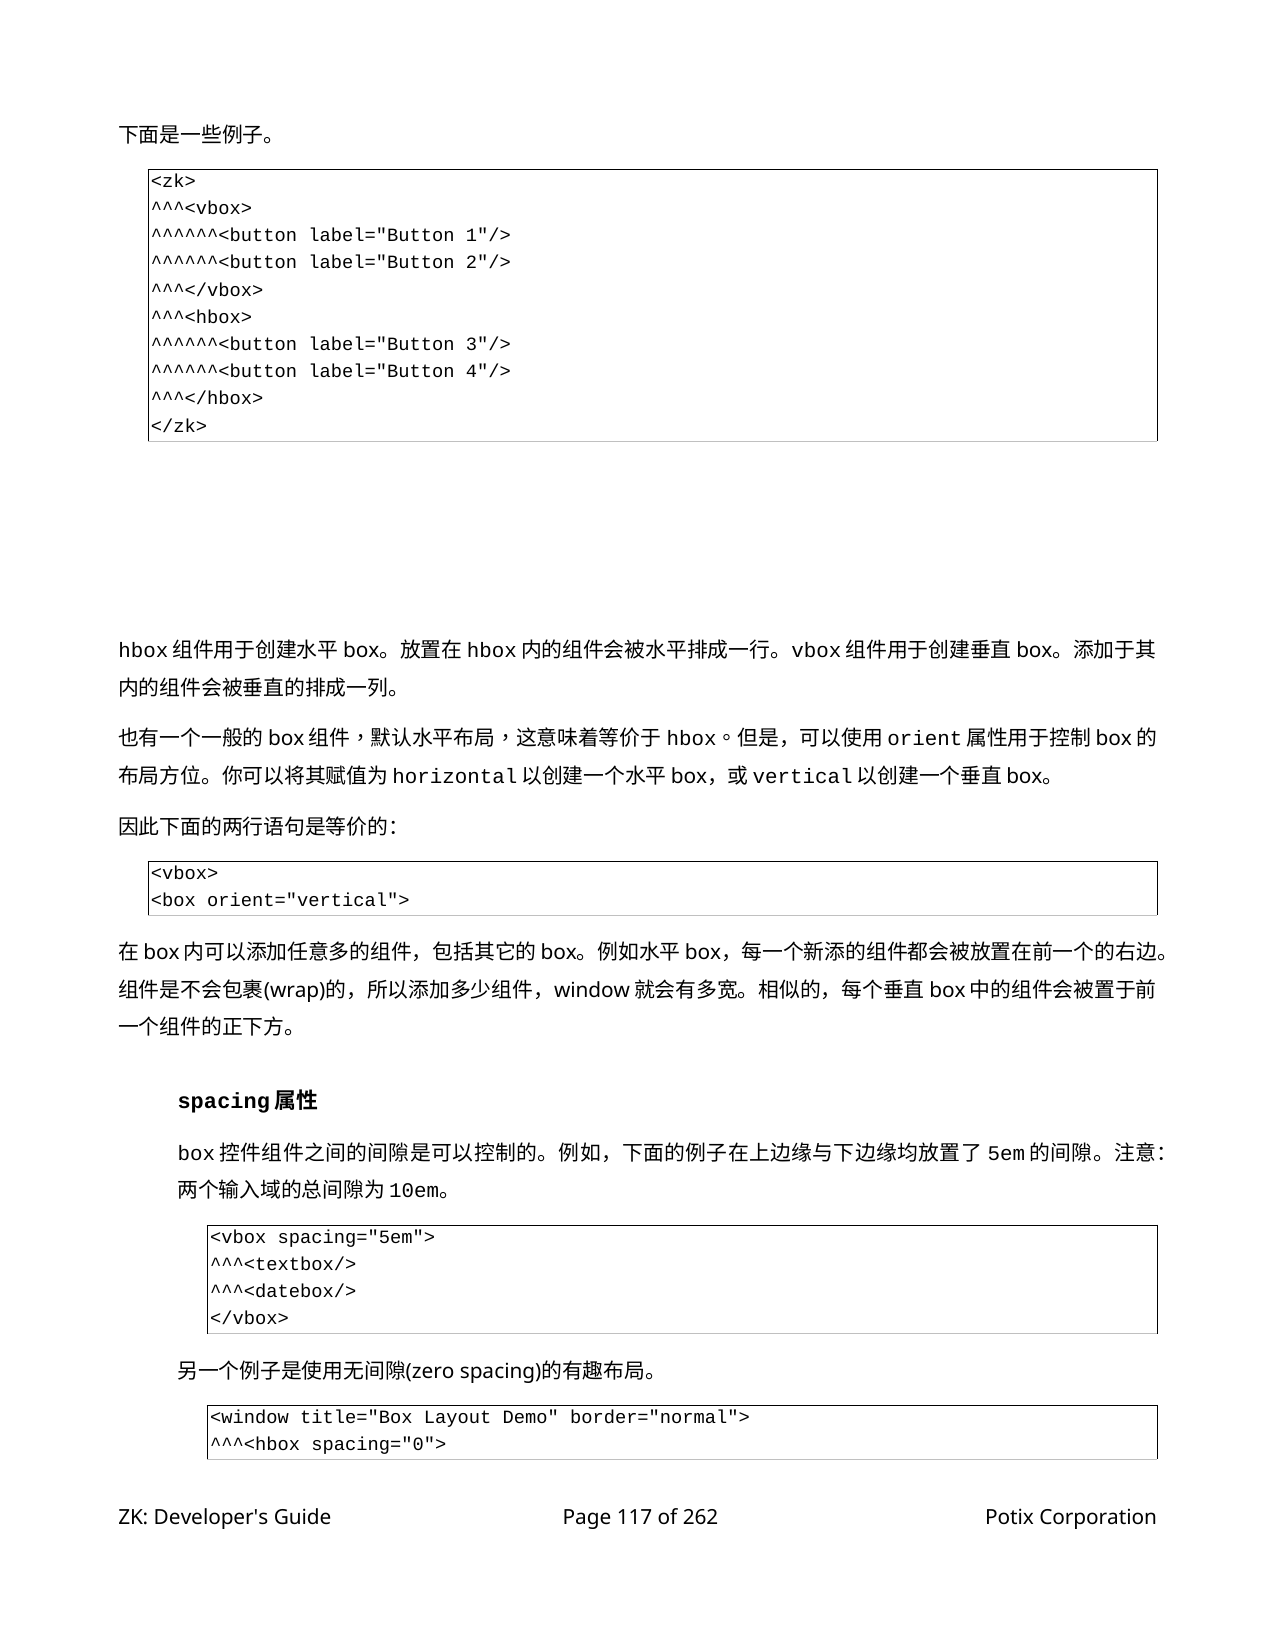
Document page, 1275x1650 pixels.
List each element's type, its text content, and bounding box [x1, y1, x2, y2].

text <box orient="vertical"> [149, 888, 1157, 915]
text ^^^<hbox spacing="0"> [208, 1432, 1157, 1459]
subtitle spacing属性 [177, 1083, 1157, 1115]
text ^^^<vbox> [149, 196, 1157, 220]
text 因此下面的两行语句是等价的： [118, 810, 1157, 840]
text ^^^<datebox/> [208, 1279, 1157, 1303]
text </zk> [149, 413, 1157, 441]
text <window title="Box Layout Demo" border="normal"> [208, 1406, 1157, 1429]
text </vbox> [208, 1306, 1157, 1333]
text 也有一个一般的box组件，默认水平布局，这意味着等价于hbox。但是，可以使用orient属性用于控制box的布局方位。你可以将其赋值为horizontal以创建一个水平box，或vertical以创建一个垂直box。 [118, 722, 1157, 789]
text ^^^^^^<button label="Button 1"/> [149, 223, 1157, 247]
text <vbox spacing="5em"> [208, 1226, 1157, 1249]
text ^^^^^^<button label="Button 2"/> [149, 250, 1157, 274]
text <zk> [149, 170, 1157, 193]
text ^^^^^^<button label="Button 4"/> [149, 359, 1157, 383]
text ^^^<textbox/> [208, 1252, 1157, 1276]
text 下面是一些例子。 [118, 118, 1157, 148]
text <vbox> [149, 862, 1157, 885]
text ^^^</vbox> [149, 277, 1157, 302]
text ^^^<hbox> [149, 305, 1157, 329]
text ^^^^^^<button label="Button 3"/> [149, 332, 1157, 356]
text hbox组件用于创建水平box。放置在hbox内的组件会被水平排成一行。vbox组件用于创建垂直box。添加于其内的组件会被垂直的排成一列。 [118, 633, 1157, 701]
text ^^^</hbox> [149, 386, 1157, 411]
text box控件组件之间的间隙是可以控制的。例如，下面的例子在上边缘与下边缘均放置了5em的间隙。注意：两个输入域的总间隙为10em。 [177, 1136, 1157, 1204]
text 另一个例子是使用无间隙(zero spacing)的有趣布局。 [177, 1354, 1157, 1384]
text 在box内可以添加任意多的组件，包括其它的box。例如水平box，每一个新添的组件都会被放置在前一个的右边。组件是不会包裹(wrap)的，所以添加多少组件，window就会有多宽。相似的，每个垂直box中的组件会被置于前一个组件的正下方。 [118, 936, 1157, 1041]
